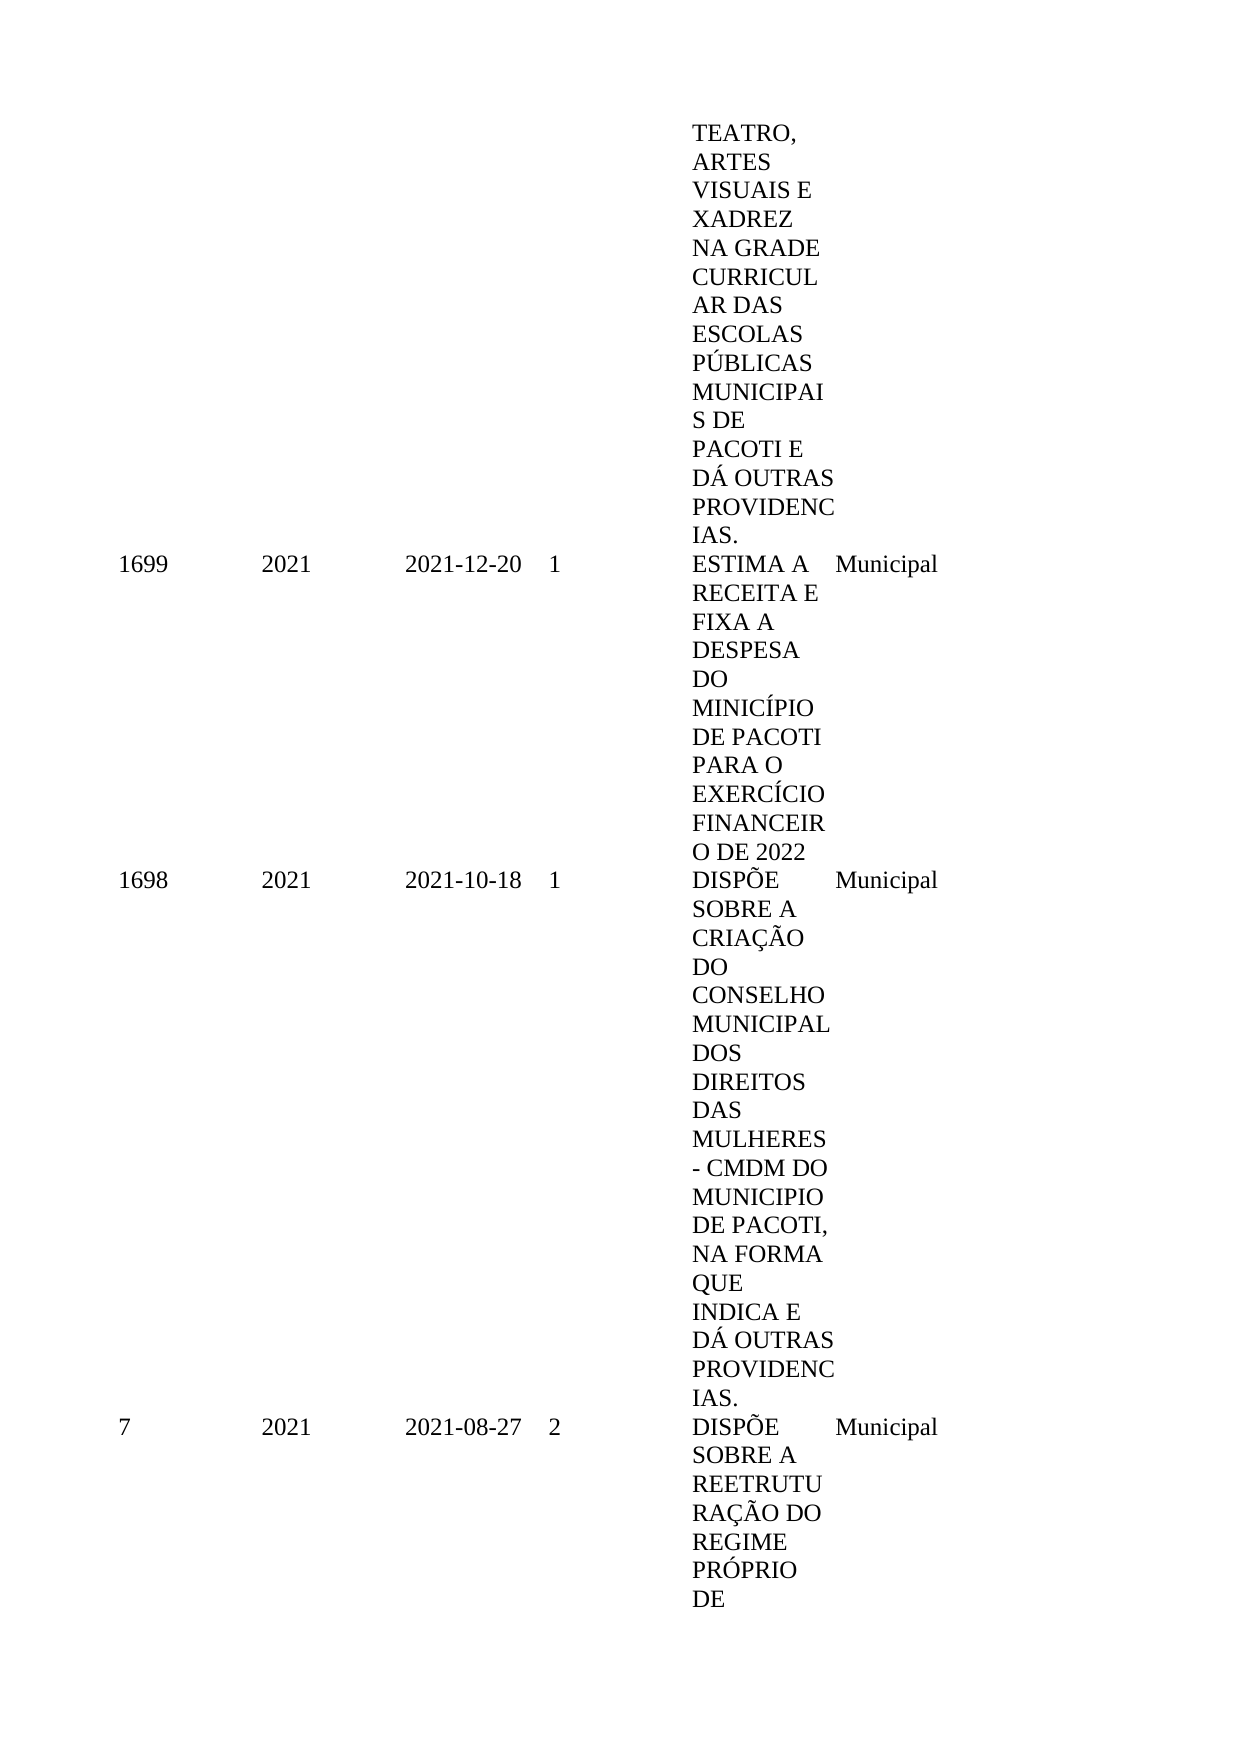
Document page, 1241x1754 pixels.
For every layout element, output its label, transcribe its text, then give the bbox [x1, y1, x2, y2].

table_cell TEATRO, ARTES VISUAIS E XADREZ NA GRADE CURRICULAR DAS ESCOLAS PÚBLICAS MUNICIPAIS DE PACOTI E DÁ OUTRAS PROVIDENCIAS. [692, 118, 835, 549]
table_cell DISPÕE SOBRE A CRIAÇÃO DO CONSELHO MUNICIPAL DOS DIREITOS DAS MULHERES - CMDM DO MUNICIPIO DE PACOTI, NA FORMA QUE INDICA E DÁ OUTRAS PROVIDENCIAS. [692, 866, 835, 1412]
table_cell 1 [548, 549, 692, 866]
table_cell 2021-08-27 [405, 1412, 548, 1613]
table_cell Municipal [835, 549, 979, 866]
table_cell [405, 118, 548, 549]
table_cell 1699 [118, 549, 261, 866]
table_cell 2 [548, 1412, 692, 1613]
table_cell Municipal [835, 1412, 979, 1613]
table_cell [979, 866, 1122, 1412]
table_cell ESTIMA A RECEITA E FIXA A DESPESA DO MINICÍPIO DE PACOTI PARA O EXERCÍCIO FINANCEIRO DE 2022 [692, 549, 835, 866]
table_cell [548, 118, 692, 549]
table_cell 2021-12-20 [405, 549, 548, 866]
table_cell DISPÕE SOBRE A REETRUTURAÇÃO DO REGIME PRÓPRIO DE [692, 1412, 835, 1613]
table_cell 2021 [261, 866, 405, 1412]
table_cell [979, 118, 1122, 549]
table_cell 1 [548, 866, 692, 1412]
table_cell 2021-10-18 [405, 866, 548, 1412]
table_cell [979, 1412, 1122, 1613]
table_cell 2021 [261, 549, 405, 866]
table_cell 7 [118, 1412, 261, 1613]
table_cell [118, 118, 261, 549]
table_cell 1698 [118, 866, 261, 1412]
table_cell [835, 118, 979, 549]
table_cell [261, 118, 405, 549]
table_cell 2021 [261, 1412, 405, 1613]
table_cell Municipal [835, 866, 979, 1412]
table_cell [979, 549, 1122, 866]
